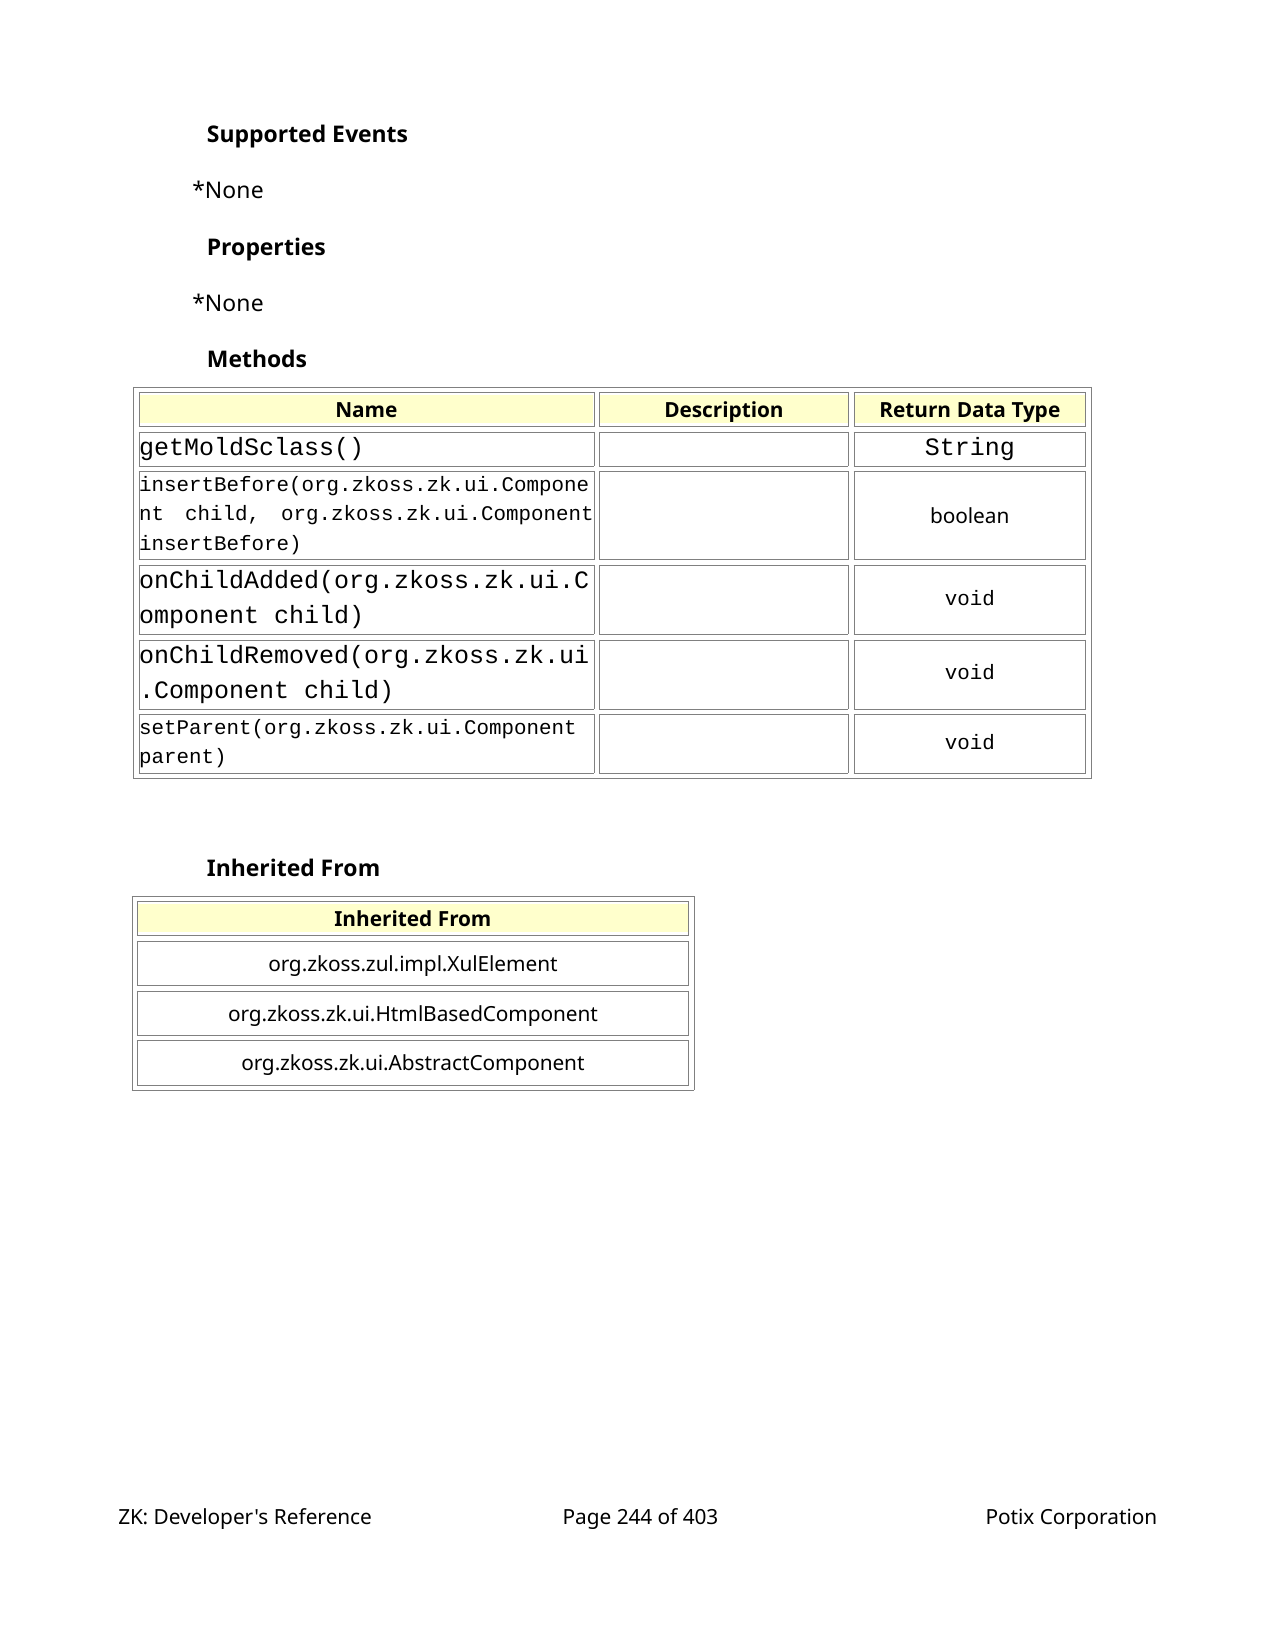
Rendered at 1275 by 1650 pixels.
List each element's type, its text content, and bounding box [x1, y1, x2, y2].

table_cell String [851, 426, 1088, 466]
table_cell setParent(org.zkoss.zk.ui.Component parent) [136, 709, 596, 773]
text *None [118, 174, 1157, 206]
text *None [118, 287, 1157, 318]
table_header Inherited From [134, 897, 691, 935]
table_cell insertBefore(org.zkoss.zk.ui.Component child, org.zkoss.zk.ui.Component insertBefore) [136, 466, 596, 559]
table_cell [600, 641, 848, 709]
table_cell [596, 426, 851, 466]
table_cell [600, 472, 848, 559]
table_cell [596, 634, 851, 709]
table_cell org.zkoss.zk.ui.AbstractComponent [134, 1035, 691, 1085]
table_cell onChildAdded(org.zkoss.zk.ui.Component child) [136, 559, 596, 634]
table_cell void [851, 634, 1088, 709]
table_header Return Data Type [851, 388, 1088, 426]
table_cell [596, 709, 851, 773]
table_cell [596, 559, 851, 634]
subtitle Methods [207, 343, 1157, 374]
table_cell [600, 566, 848, 634]
table_cell getMoldSclass() [136, 426, 596, 466]
table_cell void [851, 559, 1088, 634]
table_cell org.zkoss.zul.impl.XulElement [134, 935, 691, 985]
subtitle Properties [207, 231, 1157, 262]
table_cell org.zkoss.zk.ui.HtmlBasedComponent [134, 985, 691, 1035]
table_header Name [136, 388, 596, 426]
table_cell [600, 433, 848, 466]
table_header Description [596, 388, 851, 426]
table_cell [600, 715, 848, 773]
subtitle Supported Events [207, 118, 1157, 149]
table_cell boolean [851, 466, 1088, 559]
subtitle Inherited From [207, 852, 1157, 883]
table_cell void [851, 709, 1088, 773]
table_cell [596, 466, 851, 559]
table_cell onChildRemoved(org.zkoss.zk.ui.Component child) [136, 634, 596, 709]
